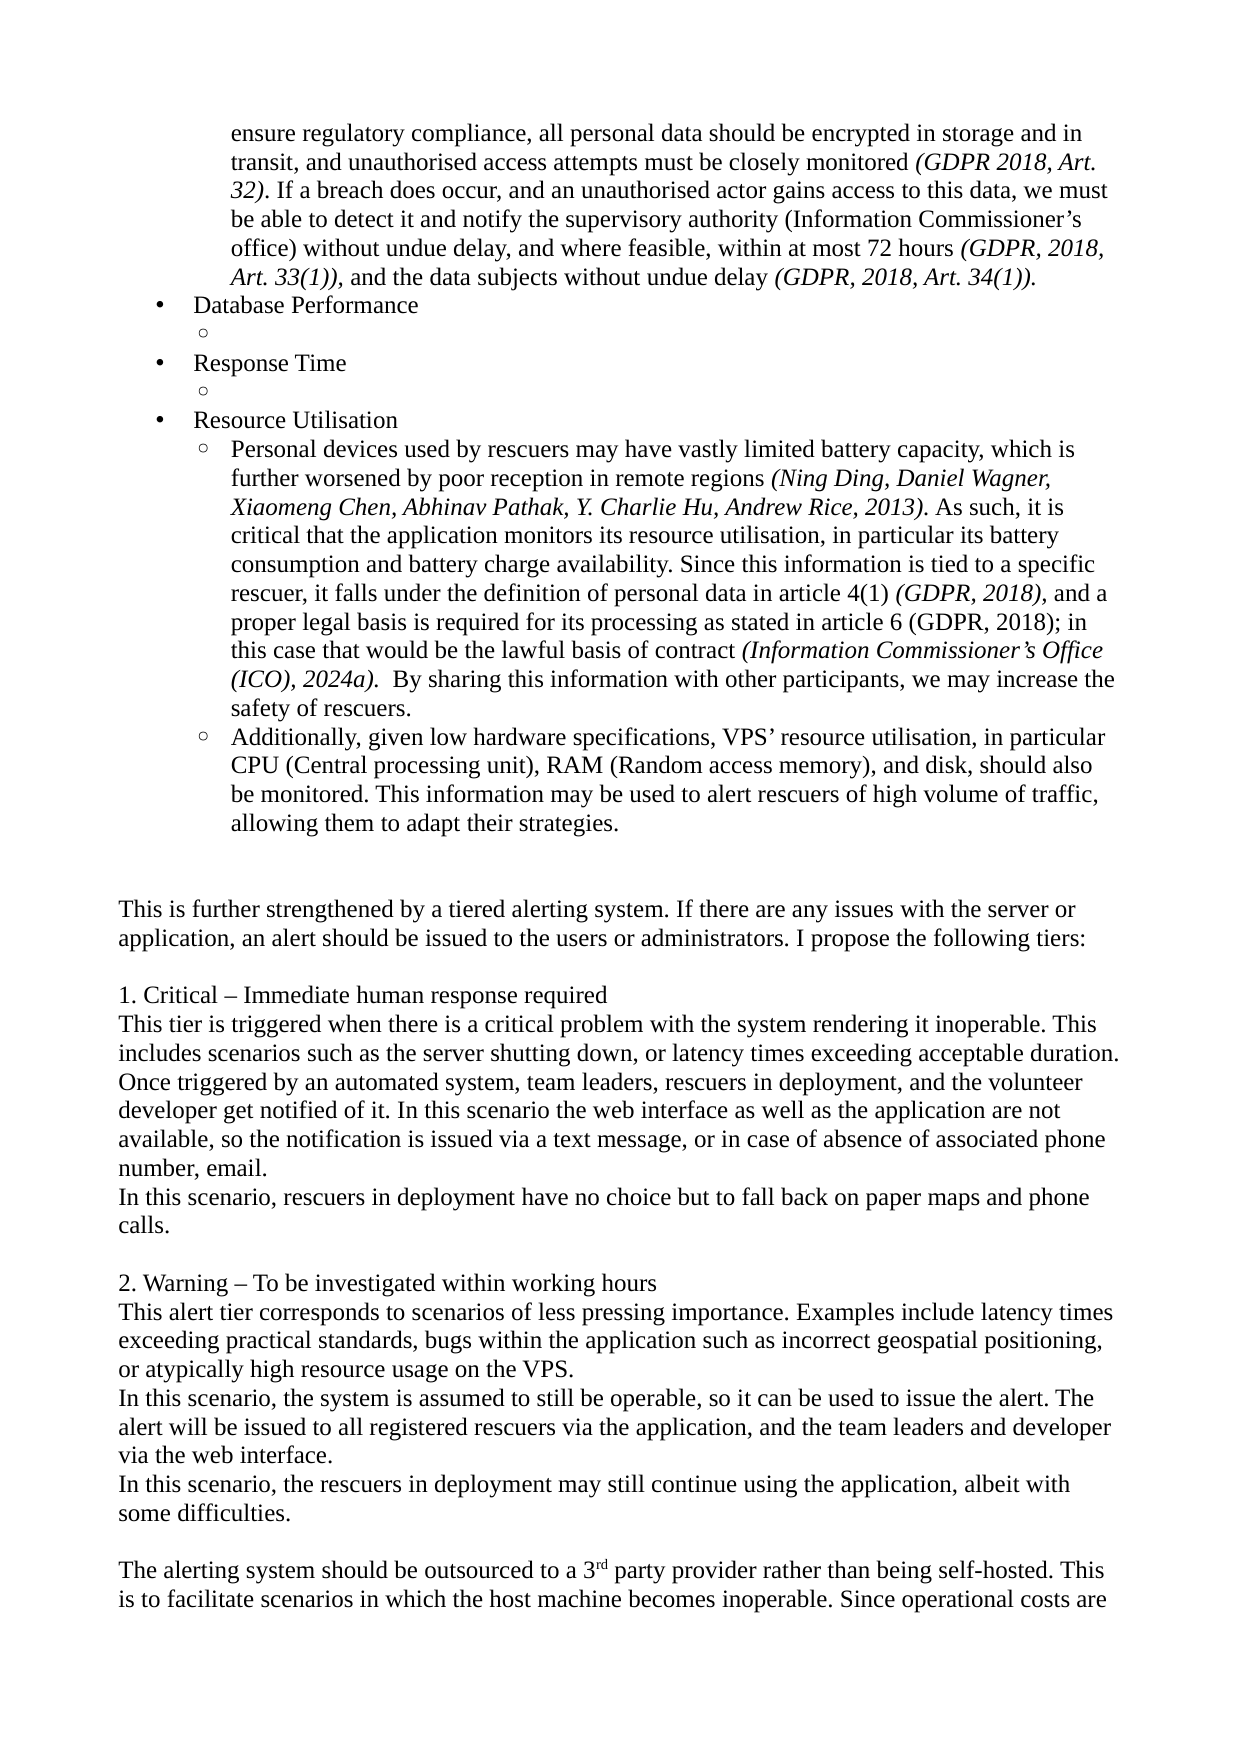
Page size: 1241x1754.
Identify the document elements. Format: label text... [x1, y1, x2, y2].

list Personal devices used by rescuers may have vastly limited battery capacity, which is further worsened by poor reception in remote regions (Ning Ding, Daniel Wagner, Xiaomeng Chen, Abhinav Pathak, Y. Charlie Hu, Andrew Rice, 2013). As such, it is critical that the application monitors its resource utilisation, in particular its battery consumption and battery charge availability. Since this information is tied to a specific rescuer, it falls under the definition of personal data in article 4(1) (GDPR, 2018), and a proper legal basis is required for its processing as stated in article 6 (GDPR, 2018); in this case that would be the lawful basis of contract (Information Commissioner’s Office (ICO), 2024a). By sharing this information with other participants, we may increase the safety of rescuers. [193, 434, 1122, 722]
text 2. Warning – To be investigated within working hours [118, 1268, 1122, 1297]
text In this scenario, rescuers in deployment have no choice but to fall back on paper maps and phone calls. [118, 1182, 1122, 1239]
list Additionally, given low hardware specifications, VPS’ resource utilisation, in particular CPU (Central processing unit), RAM (Random access memory), and disk, should also be monitored. This information may be used to alert rescuers of high volume of traffic, allowing them to adapt their strategies. [193, 722, 1122, 837]
text In this scenario, the rescuers in deployment may still continue using the application, albeit with some difficulties. [118, 1469, 1122, 1527]
list Database Performance [156, 291, 1122, 319]
list ensure regulatory compliance, all personal data should be encrypted in storage and in transit, and unauthorised access attempts must be closely monitored (GDPR 2018, Art. 32). If a breach does occur, and an unauthorised actor gains access to this data, we must be able to detect it and notify the supervisory authority (Information Commissioner’s office) without undue delay, and where feasible, within at most 72 hours (GDPR, 2018, Art. 33(1)), and the data subjects without undue delay (GDPR, 2018, Art. 34(1)). [193, 118, 1122, 291]
text This alert tier corresponds to scenarios of less pressing importance. Examples include latency times exceeding practical standards, bugs within the application such as incorrect geospatial positioning, or atypically high resource usage on the VPS. [118, 1297, 1122, 1383]
text This is further strengthened by a tiered alerting system. If there are any issues with the server or application, an alert should be issued to the users or administrators. I propose the following tiers: [118, 894, 1122, 952]
list Response Time [156, 348, 1122, 377]
text Once triggered by an automated system, team leaders, rescuers in deployment, and the volunteer developer get notified of it. In this scenario the web interface as well as the application are not available, so the notification is issued via a text message, or in case of absence of associated phone number, email. [118, 1067, 1122, 1182]
text This tier is triggered when there is a critical problem with the system rendering it inoperable. This includes scenarios such as the server shutting down, or latency times exceeding acceptable duration. [118, 1009, 1122, 1067]
text The alerting system should be outsourced to a 3rd party provider rather than being self-hosted. This is to facilitate scenarios in which the host machine becomes inoperable. Since operational costs are [118, 1556, 1122, 1613]
text In this scenario, the system is assumed to still be operable, so it can be used to issue the alert. The alert will be issued to all registered rescuers via the application, and the team leaders and developer via the web interface. [118, 1383, 1122, 1469]
list Resource Utilisation [156, 406, 1122, 434]
text 1. Critical – Immediate human response required [118, 981, 1122, 1009]
